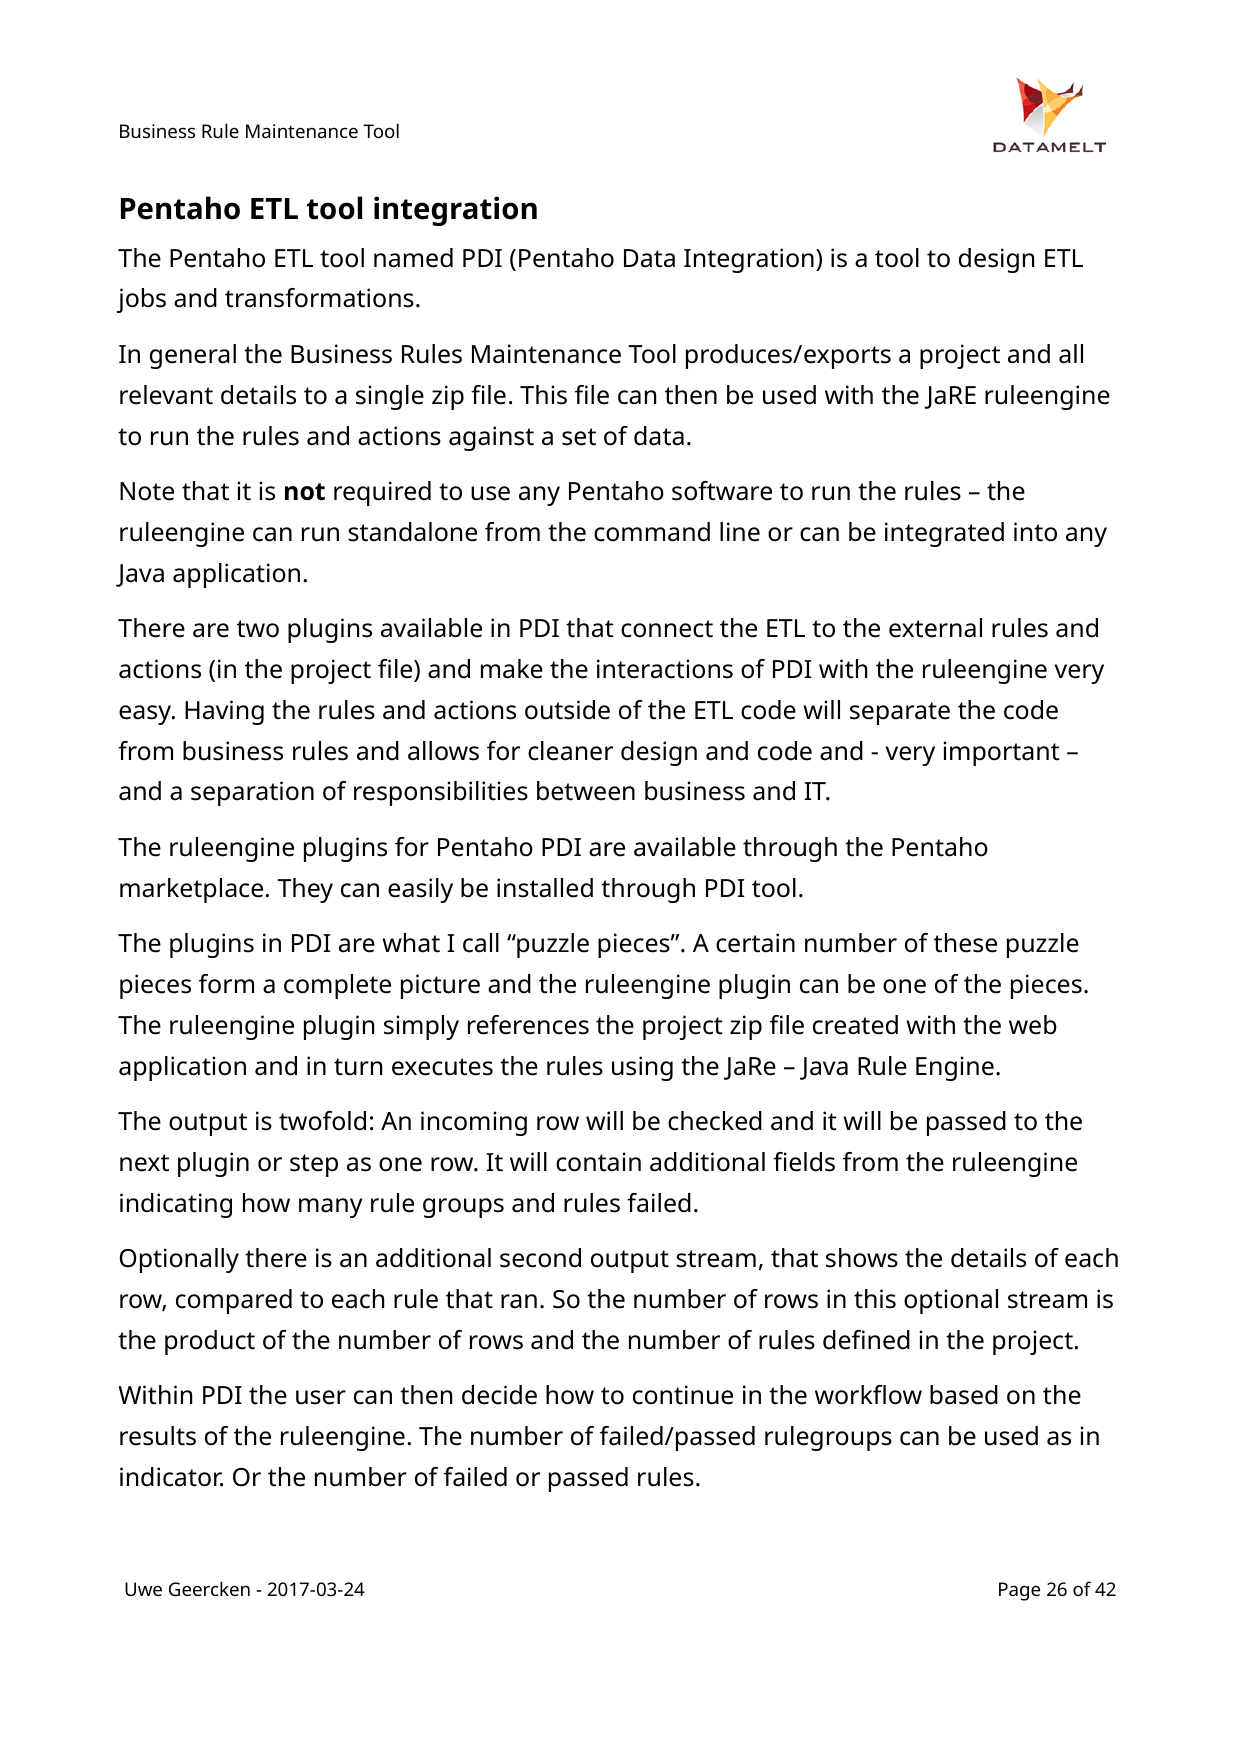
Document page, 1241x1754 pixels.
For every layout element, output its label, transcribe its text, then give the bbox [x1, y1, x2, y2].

text In general the Business Rules Maintenance Tool produces/exports a project and all relevant details to a single zip file. This file can then be used with the JaRE ruleengine to run the rules and actions against a set of data. [118, 337, 1122, 452]
text There are two plugins available in PDI that connect the ETL to the external rules and actions (in the project file) and make the interactions of PDI with the ruleengine very easy. Having the rules and actions outside of the ETL code will separate the code from business rules and allows for cleaner design and code and - very important – and a separation of responsibilities between business and IT. [118, 611, 1122, 808]
text Note that it is not required to use any Pentaho software to run the rules – the ruleengine can run standalone from the command line or can be integrated into any Java application. [118, 474, 1122, 589]
picture [992, 69, 1107, 160]
text The Pentaho ETL tool named PDI (Pentaho Data Integration) is a tool to design ETL jobs and transformations. [118, 240, 1122, 315]
text Within PDI the user can then decide how to continue in the workflow based on the results of the ruleengine. The number of failed/passed rulegroups can be used as in indicator. Or the number of failed or passed rules. [118, 1378, 1122, 1493]
text Optionally there is an additional second output stream, that shows the details of each row, compared to each rule that ran. So the number of rows in this optional stream is the product of the number of rows and the number of rules defined in the project. [118, 1241, 1122, 1356]
text The output is twofold: An incoming row will be checked and it will be passed to the next plugin or step as one row. It will contain additional fields from the ruleengine indicating how many rule groups and rules failed. [118, 1104, 1122, 1219]
text The ruleengine plugins for Pentaho PDI are available through the Pentaho marketplace. They can easily be installed through PDI tool. [118, 829, 1122, 904]
text The plugins in PDI are what I call “puzzle pieces”. A certain number of these puzzle pieces form a complete picture and the ruleengine plugin can be one of the pieces. The ruleengine plugin simply references the project zip file created with the web application and in turn executes the rules using the JaRe – Java Rule Engine. [118, 926, 1122, 1082]
subtitle Pentaho ETL tool integration [118, 188, 1122, 228]
